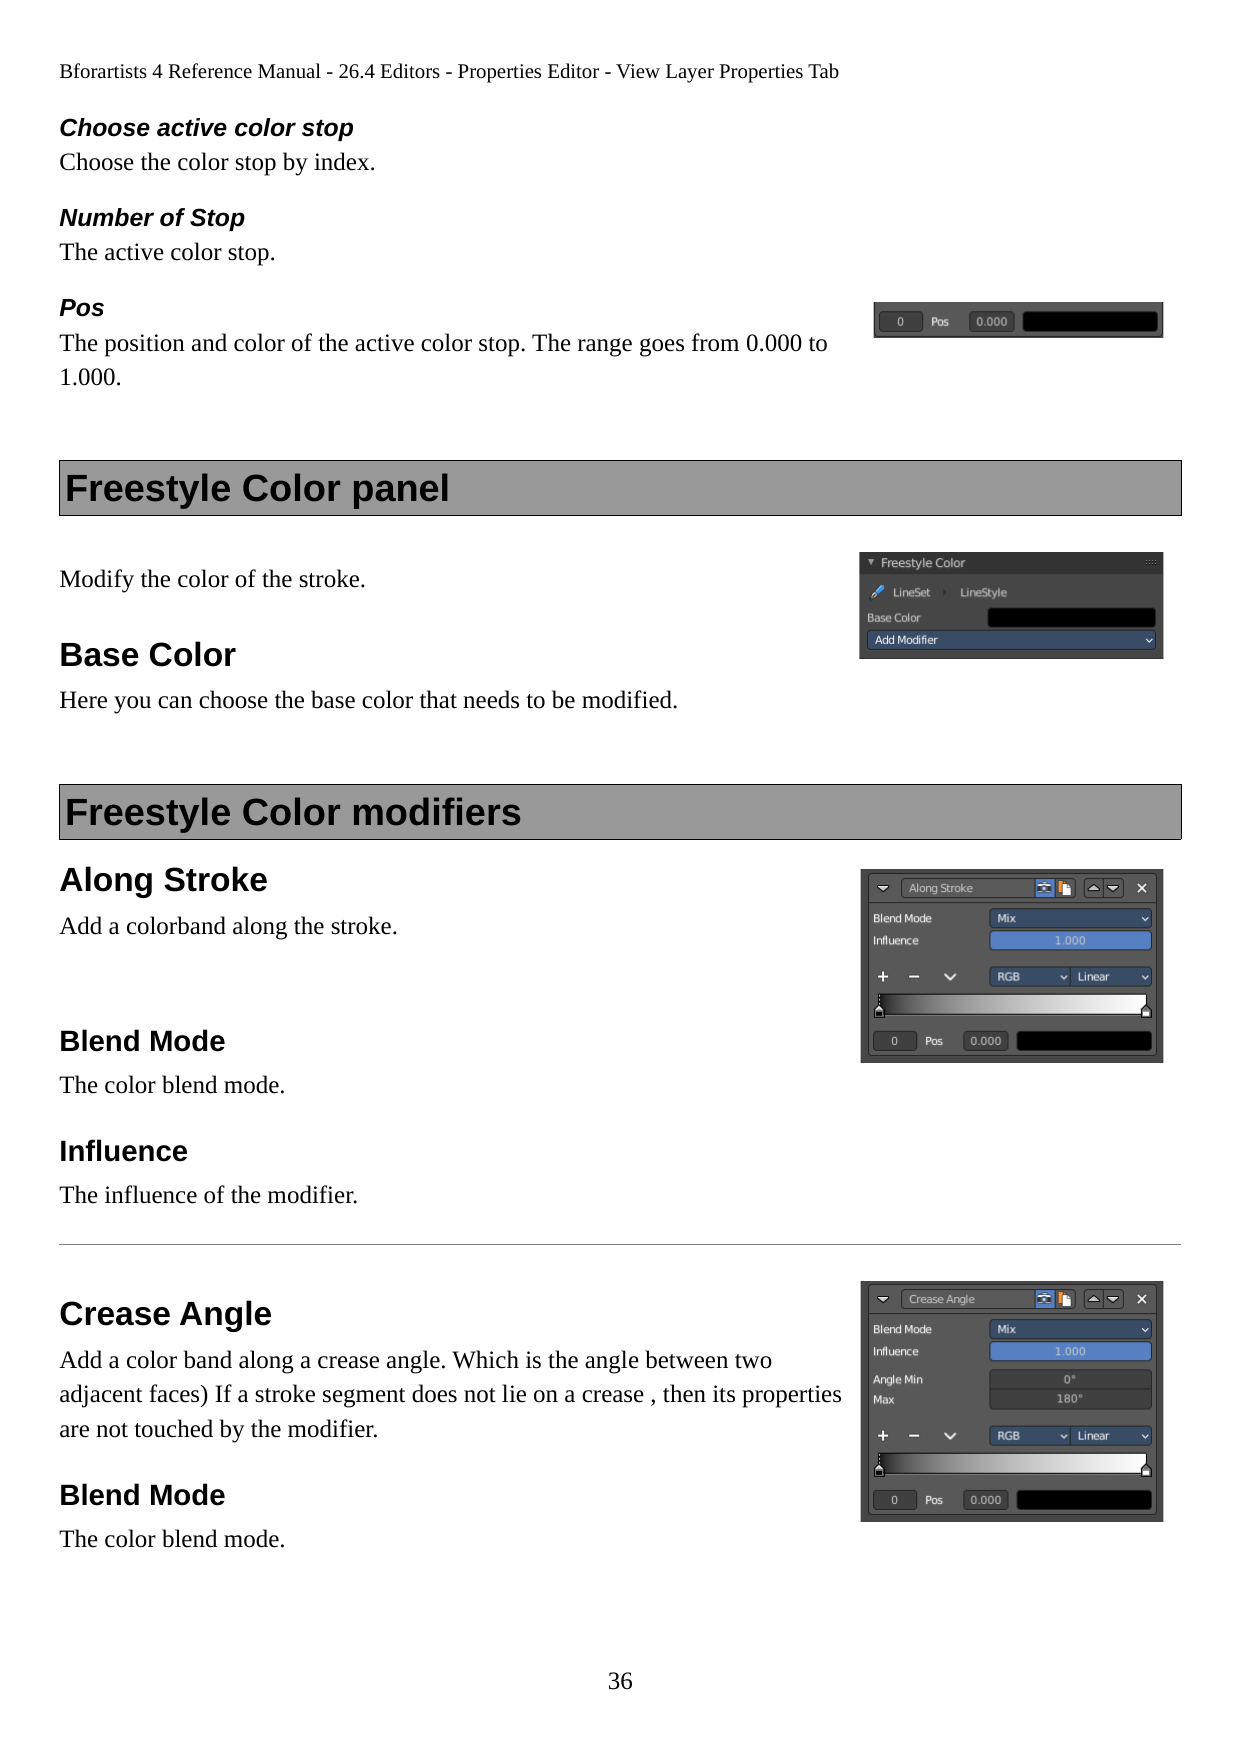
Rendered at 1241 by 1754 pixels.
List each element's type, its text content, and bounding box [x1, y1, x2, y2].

subtitle [1164, 1024, 1181, 1057]
subtitle [1164, 1294, 1181, 1333]
text Add a colorband along the stroke. [59, 911, 860, 940]
text The influence of the modifier. [59, 1180, 1181, 1209]
text Add a color band along a crease angle. Which is the angle between two adjacent faces) If a stroke segment does not lie on a crease , then its properties are not touched by the modifier. [59, 1345, 860, 1443]
subtitle Along Stroke [59, 860, 1181, 898]
table_header Freestyle Color modifiers [60, 785, 1181, 839]
picture [860, 1281, 1164, 1522]
subtitle Blend Mode [59, 1478, 860, 1511]
text The color blend mode. [59, 1524, 1181, 1553]
subtitle Crease Angle [59, 1294, 860, 1333]
picture [860, 869, 1164, 1063]
text The active color stop. [59, 237, 1181, 266]
text Choose the color stop by index. [59, 147, 1181, 176]
table_header Freestyle Color panel [60, 461, 1181, 515]
subtitle Blend Mode [59, 1024, 860, 1057]
text The position and color of the active color stop. The range goes from 0.000 to 1.000. [59, 328, 1181, 391]
subtitle Choose active color stop [59, 113, 1181, 141]
subtitle Number of Stop [59, 203, 1181, 231]
subtitle Pos [59, 293, 1181, 321]
subtitle Influence [59, 1134, 1181, 1167]
subtitle [1164, 1478, 1181, 1511]
picture [859, 552, 1164, 659]
subtitle Base Color [59, 634, 1181, 673]
text Here you can choose the base color that needs to be modified. [59, 686, 1181, 714]
picture [873, 302, 1164, 338]
text The color blend mode. [59, 1070, 1181, 1099]
text Modify the color of the stroke. [59, 564, 859, 593]
